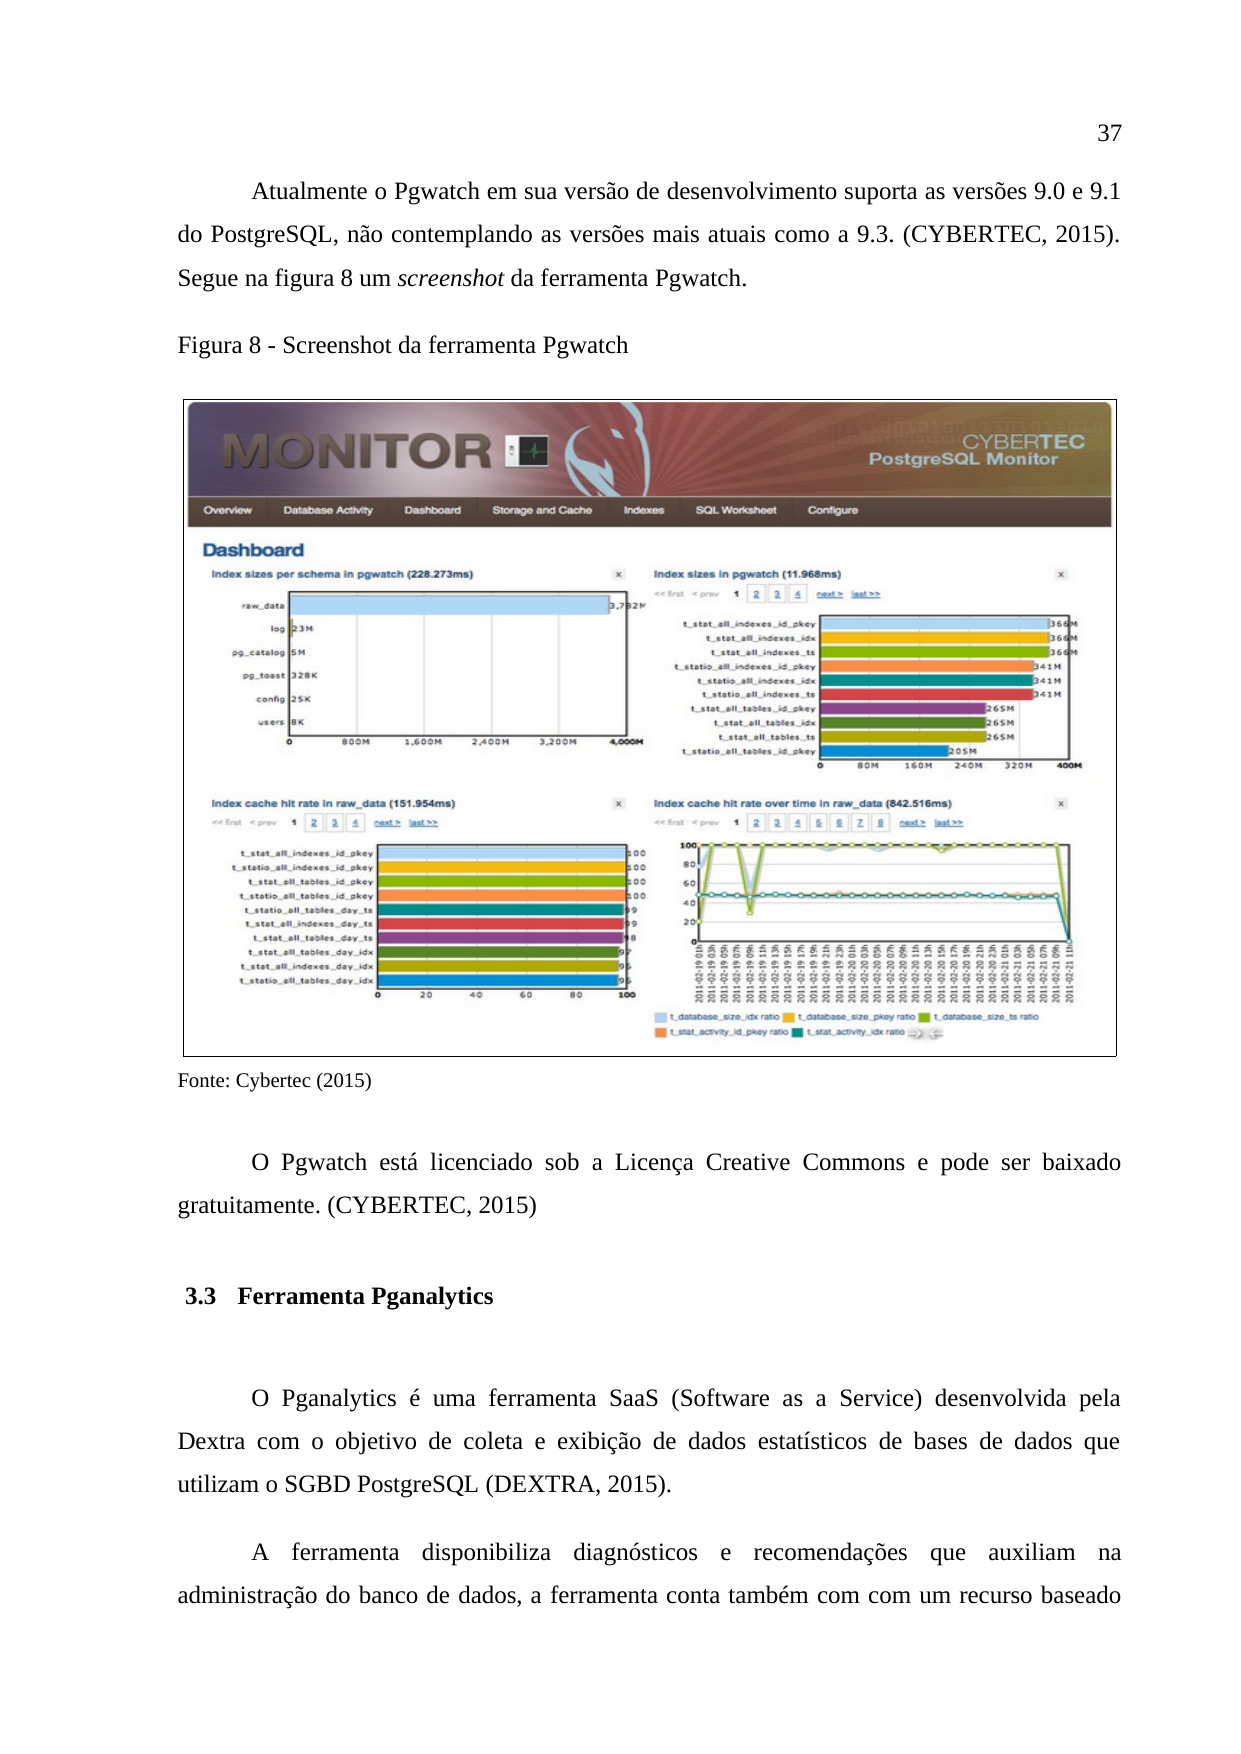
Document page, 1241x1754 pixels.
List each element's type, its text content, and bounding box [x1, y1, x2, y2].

text O Pgwatch está licenciado sob a Licença Creative Commons e pode ser baixado gratuitamente. (CYBERTEC, 2015) [177, 1147, 1122, 1219]
text Fonte: Cybertec (2015) [177, 1053, 1122, 1092]
text O Pganalytics é uma ferramenta SaaS (Software as a Service) desenvolvida pela Dextra com o objetivo de coleta e exibição de dados estatísticos de bases de dados que utilizam o SGBD PostgreSQL (DEXTRA, 2015). [177, 1383, 1122, 1498]
picture [185, 401, 1114, 1053]
text A ferramenta disponibiliza diagnósticos e recomendações que auxiliam na administração do banco de dados, a ferramenta conta também com com um recurso baseado [177, 1537, 1122, 1609]
text Atualmente o Pgwatch em sua versão de desenvolvimento suporta as versões 9.0 e 9.1 do PostgreSQL, não contemplando as versões mais atuais como a 9.3. (CYBERTEC, 2015). Segue na figura 8 um screenshot da ferramenta Pgwatch. [177, 176, 1122, 291]
text Figura 8 - Screenshot da ferramenta Pgwatch [177, 331, 1122, 359]
list Ferramenta Pganalytics [185, 1281, 1122, 1310]
